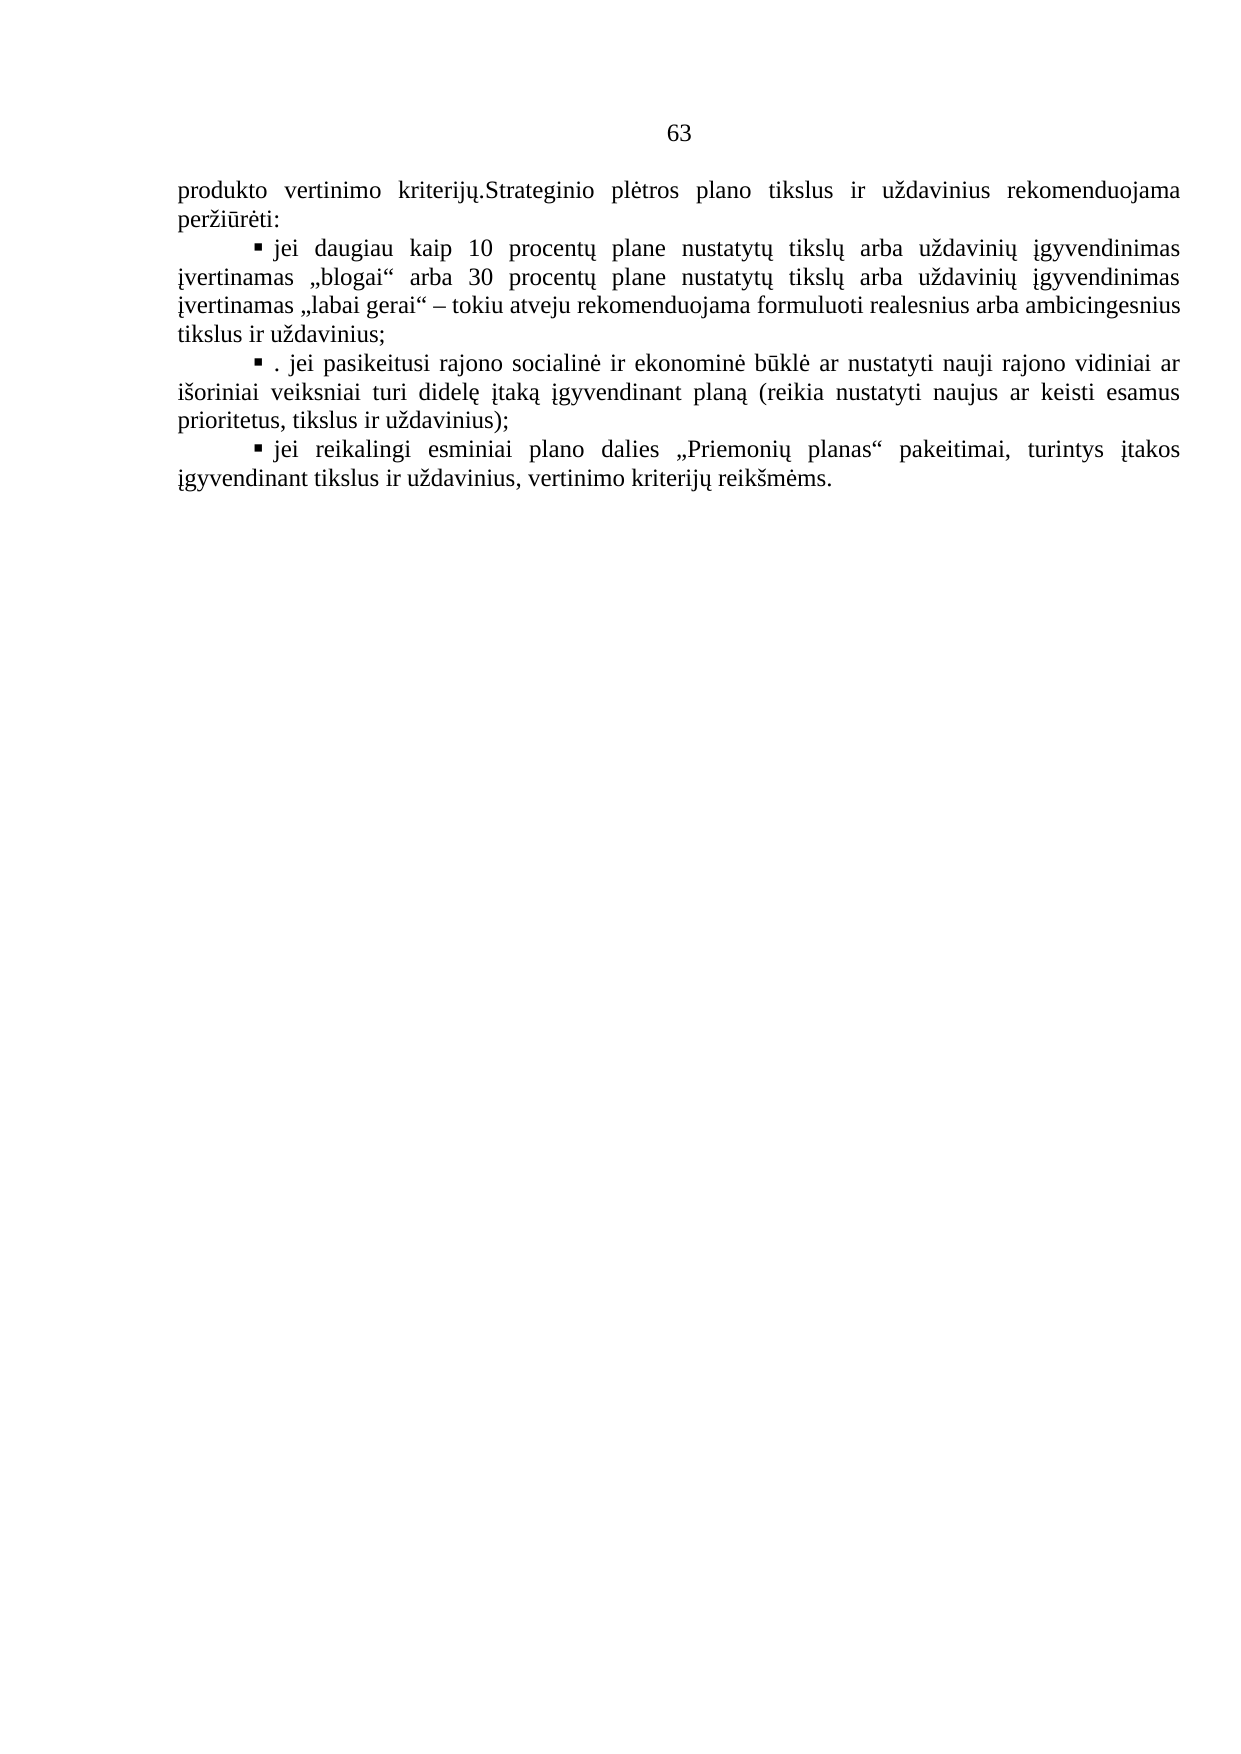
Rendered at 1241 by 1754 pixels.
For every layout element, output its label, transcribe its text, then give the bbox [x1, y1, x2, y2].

text  jei daugiau kaip 10 procentų plane nustatytų tikslų arba uždavinių įgyvendinimas įvertinamas „blogai“ arba 30 procentų plane nustatytų tikslų arba uždavinių įgyvendinimas įvertinamas „labai gerai“ – tokiu atveju rekomenduojama formuluoti realesnius arba ambicingesnius tikslus ir uždavinius; [177, 233, 1181, 348]
text  . jei pasikeitusi rajono socialinė ir ekonominė būklė ar nustatyti nauji rajono vidiniai ar išoriniai veiksniai turi didelę įtaką įgyvendinant planą (reikia nustatyti naujus ar keisti esamus prioritetus, tikslus ir uždavinius); [177, 348, 1181, 434]
text produkto vertinimo kriterijų.Strateginio plėtros plano tikslus ir uždavinius rekomenduojama peržiūrėti: [177, 176, 1181, 233]
text  jei reikalingi esminiai plano dalies „Priemonių planas“ pakeitimai, turintys įtakos įgyvendinant tikslus ir uždavinius, vertinimo kriterijų reikšmėms. [177, 434, 1181, 492]
